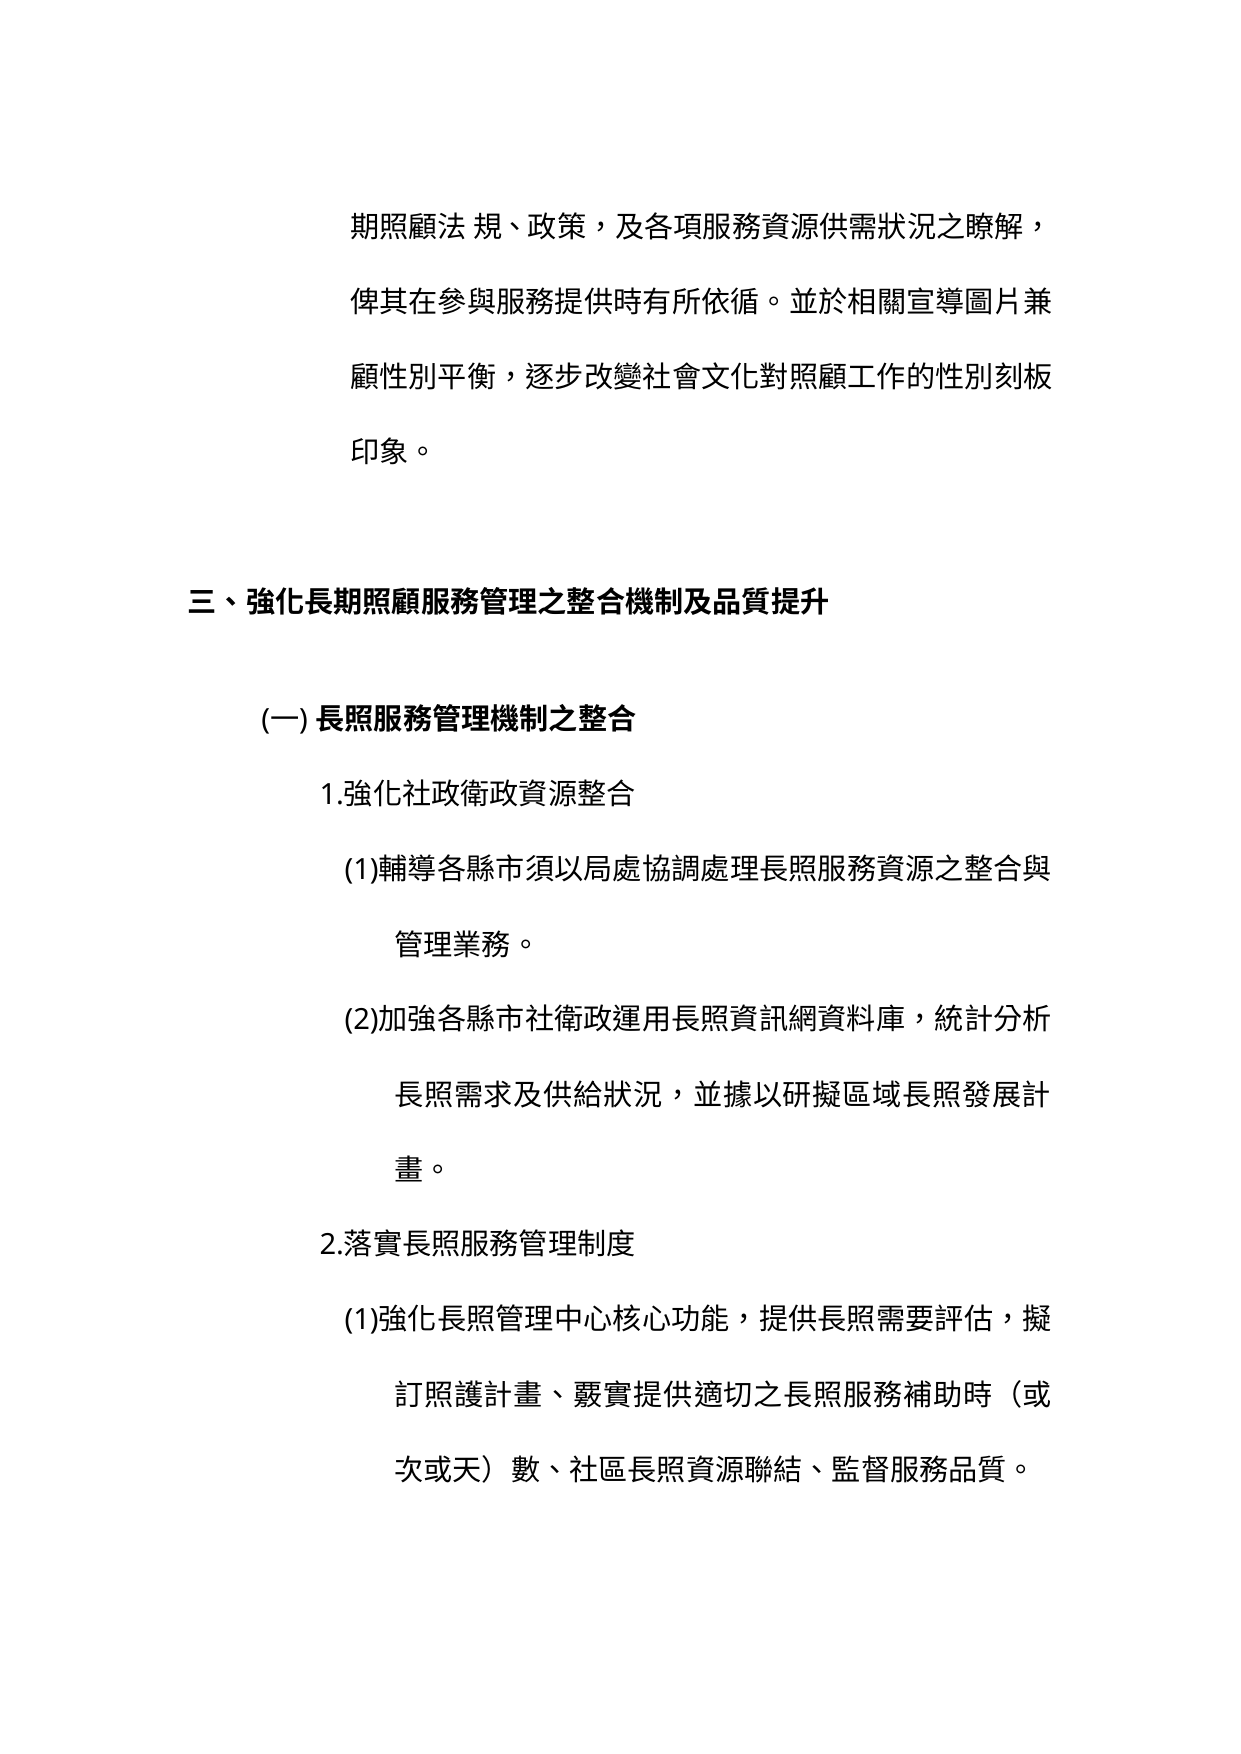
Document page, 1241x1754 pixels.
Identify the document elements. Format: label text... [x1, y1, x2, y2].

text 1.強化社政衛政資源整合 [319, 755, 1137, 830]
text (1)強化長照管理中心核心功能，提供長照需要評估，擬訂照護計畫、覈實提供適切之長照服務補助時（或次或天）數、社區長照資源聯結、監督服務品質。 [344, 1280, 1053, 1505]
text 2.落實長照服務管理制度 [319, 1205, 1137, 1280]
text (2)加強各縣市社衛政運用長照資訊網資料庫，統計分析長照需求及供給狀況，並據以研擬區域長照發展計畫。 [344, 980, 1053, 1205]
text (一) 長照服務管理機制之整合 [261, 680, 1053, 755]
subtitle 三、強化長期照顧服務管理之整合機制及品質提升 [187, 562, 1053, 637]
list 期照顧法 規、政策，及各項服務資源供需狀況之瞭解，俾其在參與服務提供時有所依循。並於相關宣導圖片兼顧性別平衡，逐步改變社會文化對照顧工作的性別刻板印象。 [312, 187, 1053, 487]
text (1)輔導各縣市須以局處協調處理長照服務資源之整合與管理業務。 [344, 830, 1053, 980]
